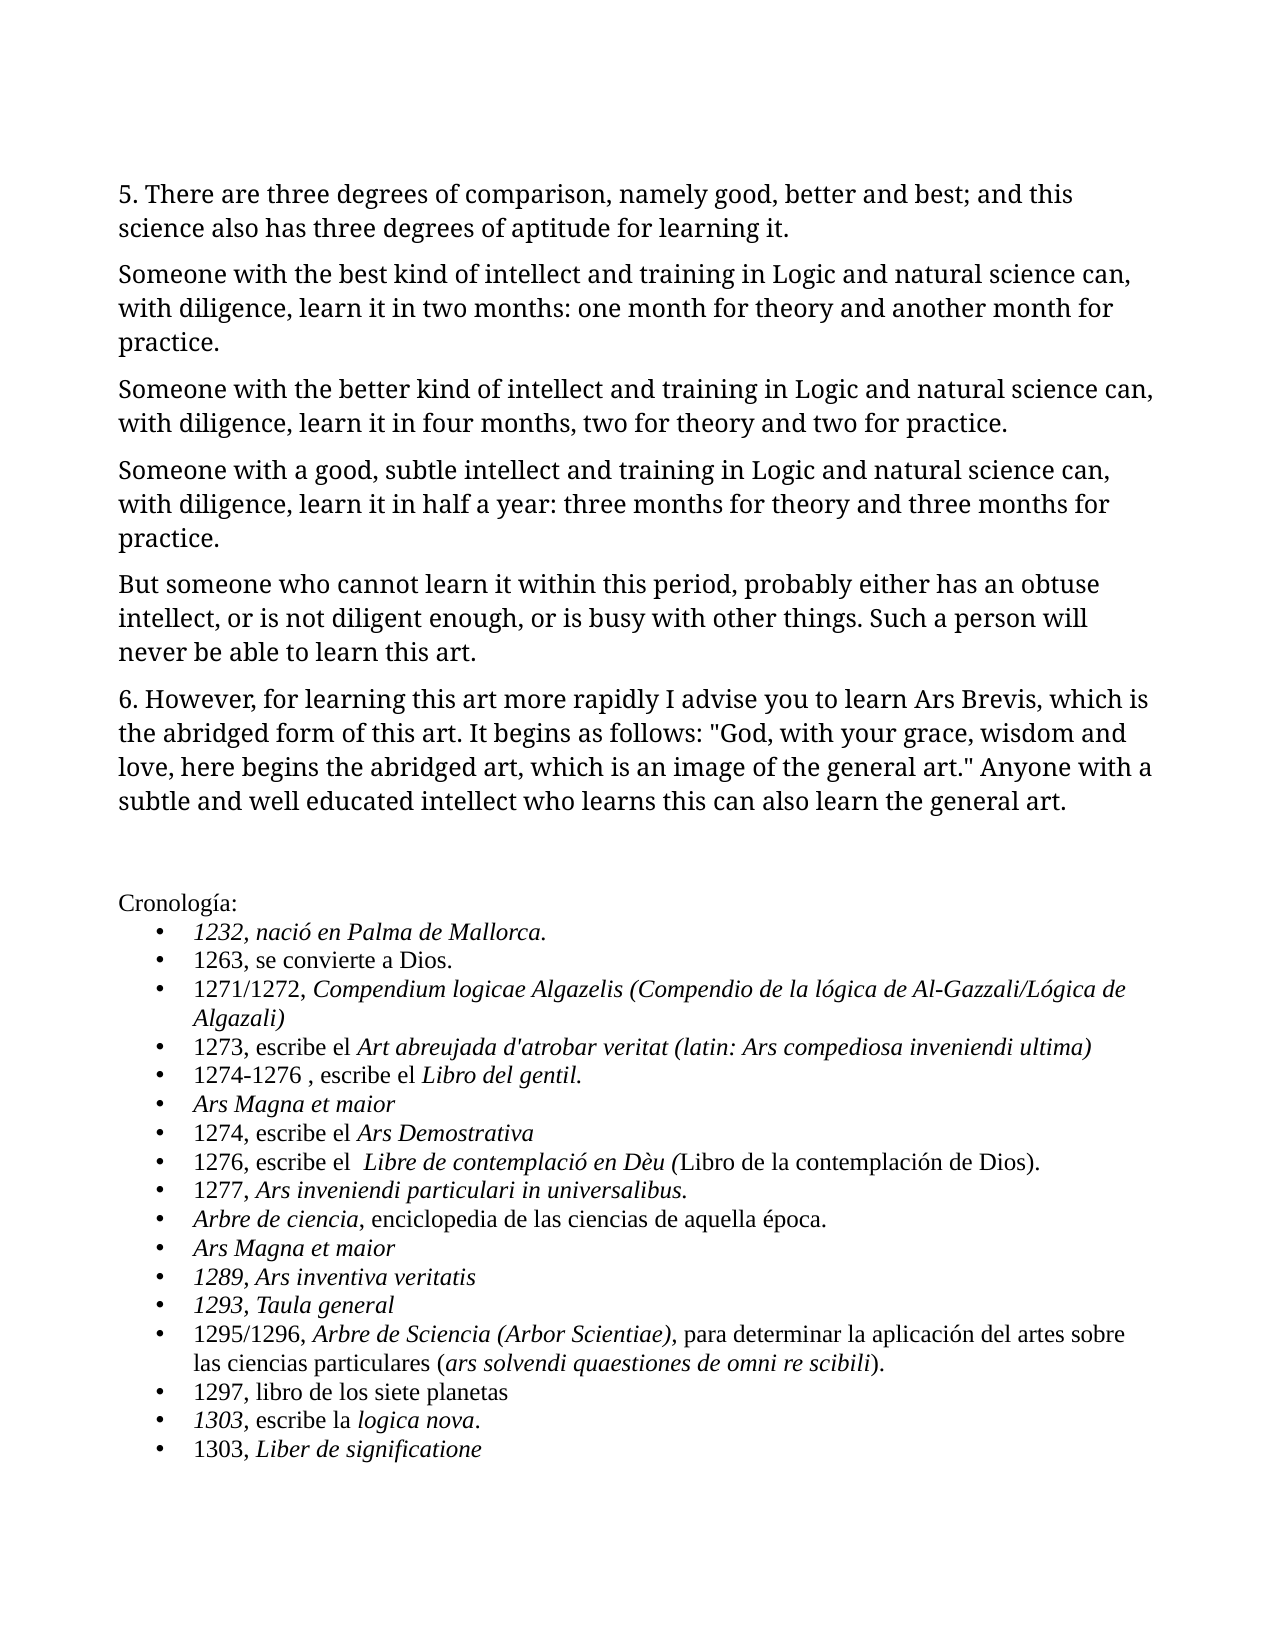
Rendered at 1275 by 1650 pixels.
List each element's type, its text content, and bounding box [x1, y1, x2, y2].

list 1276, escribe el Libre de contemplació en Dèu (Libro de la contemplación de Dios). [156, 1147, 1157, 1175]
text But someone who cannot learn it within this period, probably either has an obtuse intellect, or is not diligent enough, or is busy with other things. Such a person will never be able to learn this art. [118, 567, 1157, 669]
list Ars Magna et maior [156, 1089, 1157, 1118]
text Someone with the better kind of intellect and training in Logic and natural science can, with diligence, learn it in four months, two for theory and two for practice. [118, 372, 1157, 440]
text Someone with the best kind of intellect and training in Logic and natural science can, with diligence, learn it in two months: one month for theory and another month for practice. [118, 257, 1157, 359]
text 6. However, for learning this art more rapidly I advise you to learn Ars Brevis, which is the abridged form of this art. It begins as follows: "God, with your grace, wisdom and love, here begins the abridged art, which is an image of the general art." Anyone with a subtle and well educated intellect who learns this can also learn the general art. [118, 682, 1157, 818]
list 1273, escribe el Art abreujada d'atrobar veritat (latin: Ars compediosa inveniendi ultima) [156, 1032, 1157, 1060]
list 1293, Taula general [156, 1290, 1157, 1319]
text Cronología: [118, 888, 1157, 917]
text 5. There are three degrees of comparison, namely good, better and best; and this science also has three degrees of aptitude for learning it. [118, 176, 1157, 244]
list 1274-1276 , escribe el Libro del gentil. [156, 1060, 1157, 1089]
list 1274, escribe el Ars Demostrativa [156, 1118, 1157, 1147]
list 1303, escribe la logica nova. [156, 1405, 1157, 1434]
list 1289, Ars inventiva veritatis [156, 1262, 1157, 1290]
list 1277, Ars inveniendi particulari in universalibus. [156, 1175, 1157, 1204]
list 1297, libro de los siete planetas [156, 1377, 1157, 1405]
list 1295/1296, Arbre de Sciencia (Arbor Scientiae), para determinar la aplicación del artes sobre las ciencias particulares (ars solvendi quaestiones de omni re scibili). [156, 1319, 1157, 1377]
list Ars Magna et maior [156, 1233, 1157, 1262]
list 1303, Liber de significatione [156, 1434, 1157, 1463]
list 1232, nació en Palma de Mallorca. [156, 917, 1157, 945]
list 1263, se convierte a Dios. [156, 945, 1157, 974]
list 1271/1272, Compendium logicae Algazelis (Compendio de la lógica de Al-Gazzali/Lógica de Algazali) [156, 974, 1157, 1032]
text Someone with a good, subtle intellect and training in Logic and natural science can, with diligence, learn it in half a year: three months for theory and three months for practice. [118, 452, 1157, 554]
list Arbre de ciencia, enciclopedia de las ciencias de aquella época. [156, 1204, 1157, 1233]
